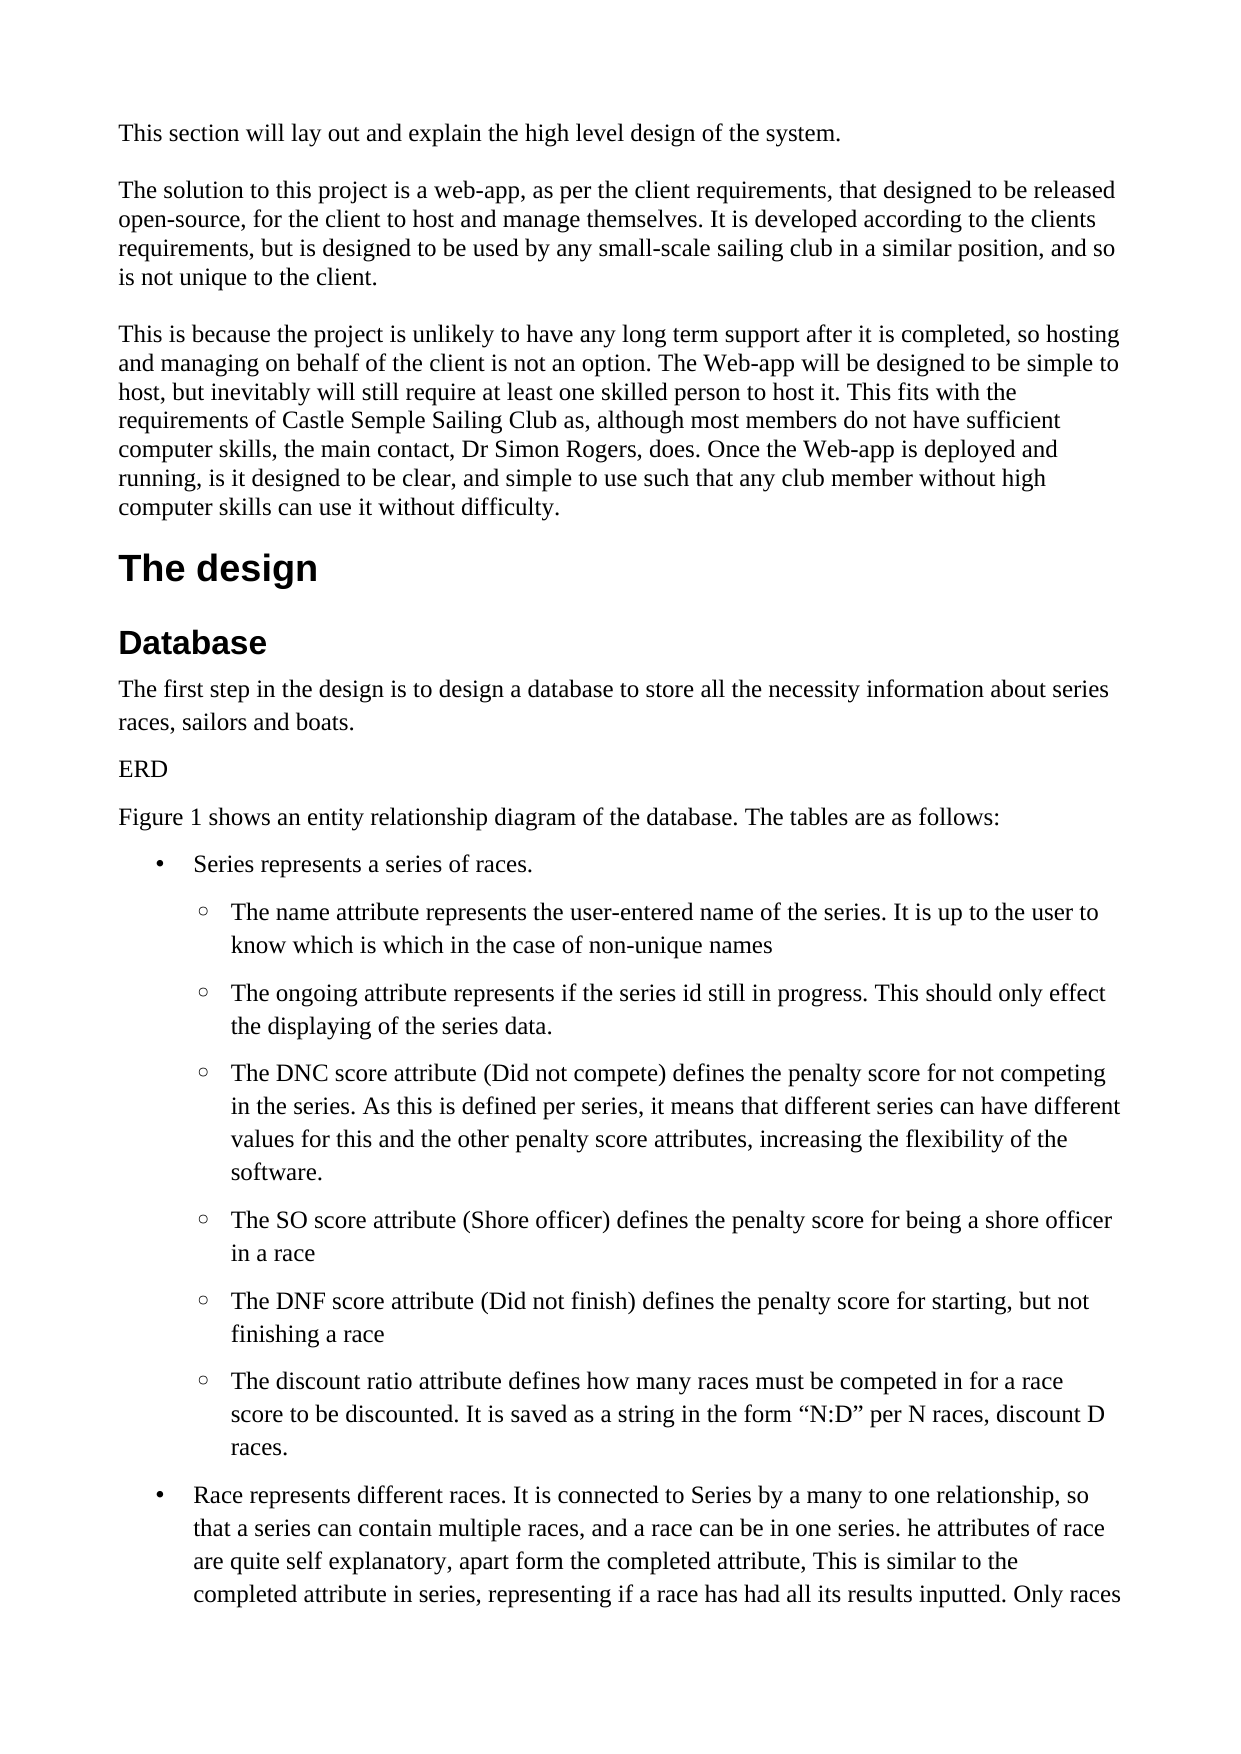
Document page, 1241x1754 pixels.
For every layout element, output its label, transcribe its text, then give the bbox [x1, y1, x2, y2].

list The SO score attribute (Shore officer) defines the penalty score for being a shore officer in a race [193, 1205, 1122, 1267]
list Race represents different races. It is connected to Series by a many to one relationship, so that a series can contain multiple races, and a race can be in one series. he attributes of race are quite self explanatory, apart form the completed attribute, This is similar to the completed attribute in series, representing if a race has had all its results inputted. Only races [156, 1480, 1122, 1608]
list The name attribute represents the user-entered name of the series. It is up to the user to know which is which in the case of non-unique names [193, 897, 1122, 959]
text Figure 1 shows an entity relationship diagram of the database. The tables are as follows: [118, 802, 1122, 831]
text ERD [118, 754, 1122, 783]
list Series represents a series of races. [156, 849, 1122, 878]
text The solution to this project is a web-app, as per the client requirements, that designed to be released open-source, for the client to host and manage themselves. It is developed according to the clients requirements, but is designed to be used by any small-scale sailing club in a similar position, and so is not unique to the client. [118, 176, 1122, 291]
text This section will lay out and explain the high level design of the system. [118, 118, 1122, 147]
list The DNC score attribute (Did not compete) defines the penalty score for not competing in the series. As this is defined per series, it means that different series can have different values for this and the other penalty score attributes, increasing the flexibility of the software. [193, 1058, 1122, 1186]
subtitle Database [118, 623, 1122, 661]
text This is because the project is unlikely to have any long term support after it is completed, so hosting and managing on behalf of the client is not an option. The Web-app will be designed to be simple to host, but inevitably will still require at least one skilled person to host it. This fits with the requirements of Castle Semple Sailing Club as, although most members do not have sufficient computer skills, the main contact, Dr Simon Rogers, does. Once the Web-app is deployed and running, is it designed to be clear, and simple to use such that any club member without high computer skills can use it without difficulty. [118, 319, 1122, 521]
list The DNF score attribute (Did not finish) defines the penalty score for starting, but not finishing a race [193, 1286, 1122, 1347]
list The discount ratio attribute defines how many races must be competed in for a race score to be discounted. It is saved as a string in the form “N:D” per N races, discount D races. [193, 1366, 1122, 1461]
text The first step in the design is to design a database to store all the necessity information about series races, sailors and boats. [118, 674, 1122, 736]
list The ongoing attribute represents if the series id still in progress. This should only effect the displaying of the series data. [193, 978, 1122, 1039]
subtitle The design [118, 546, 1122, 589]
